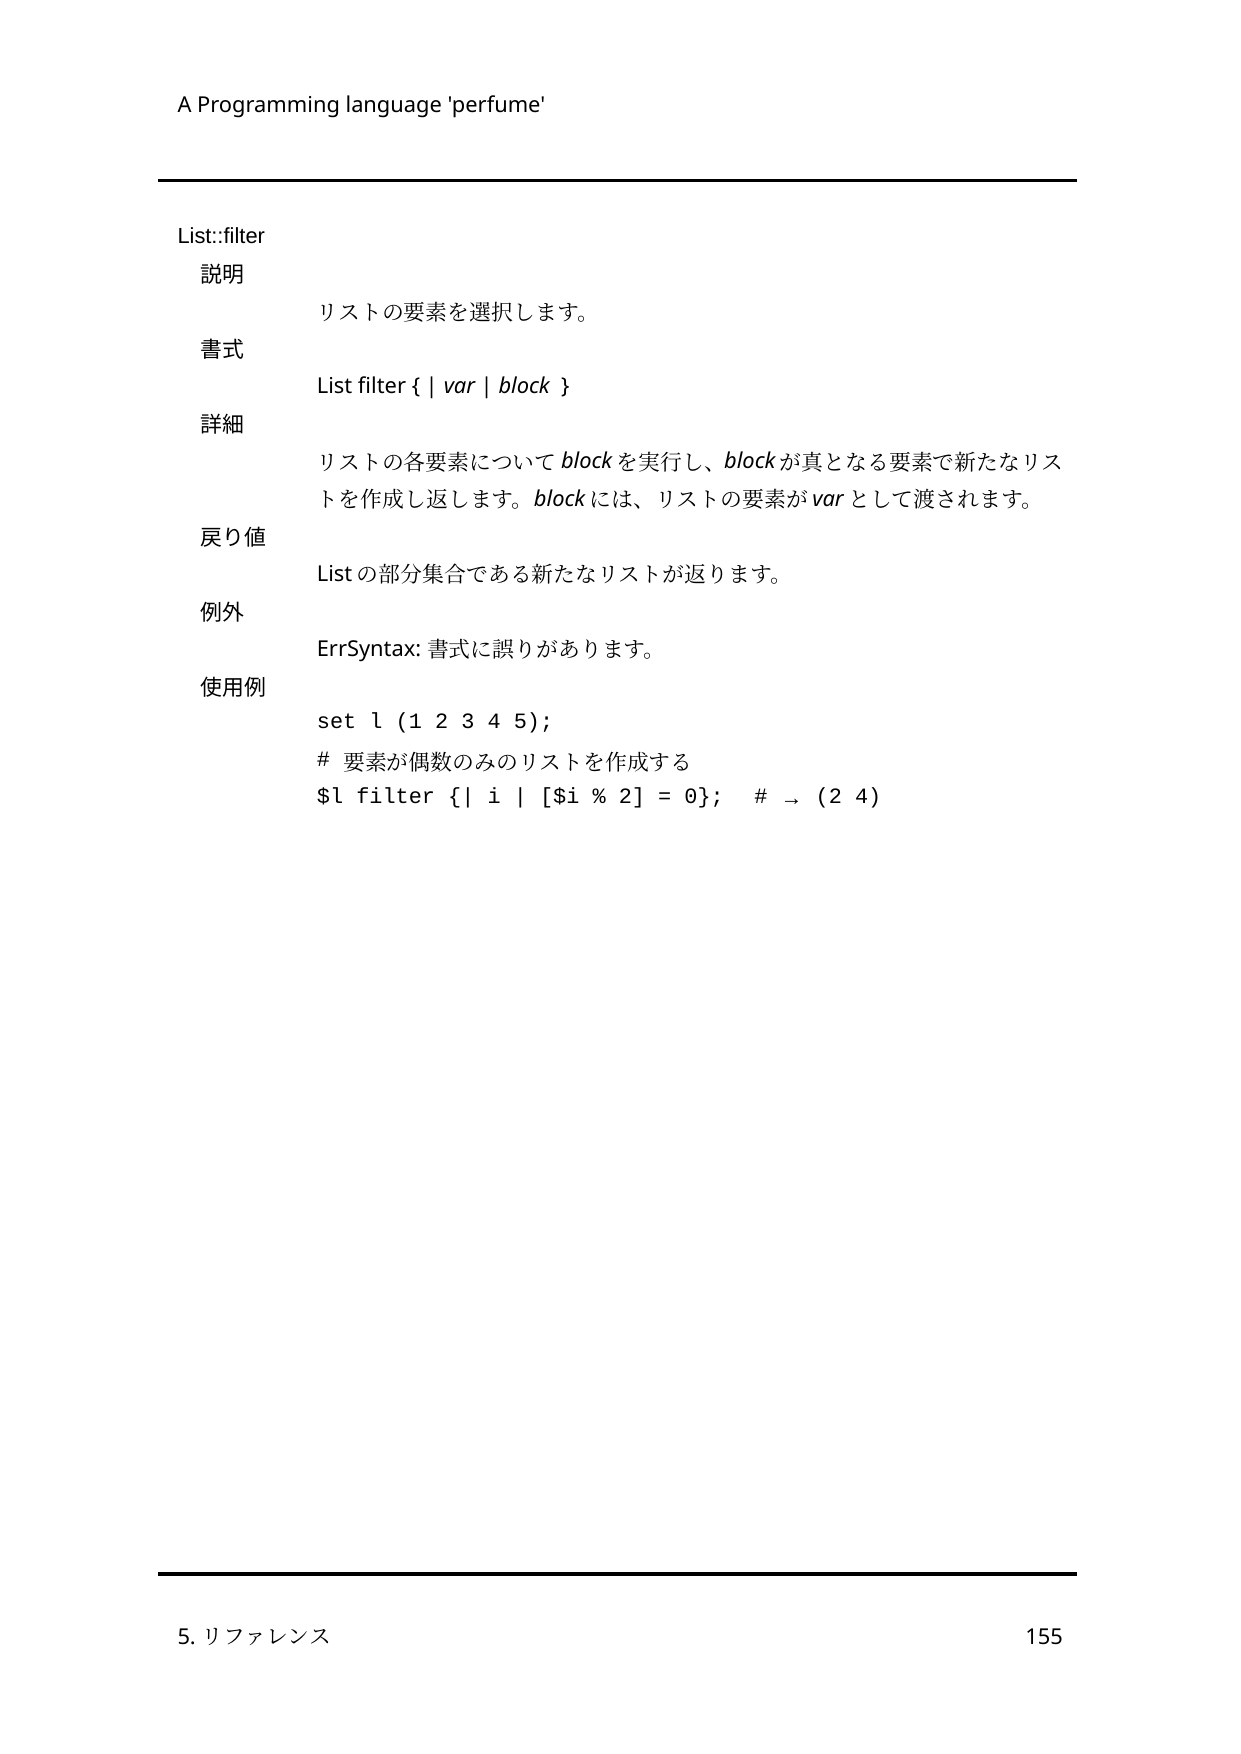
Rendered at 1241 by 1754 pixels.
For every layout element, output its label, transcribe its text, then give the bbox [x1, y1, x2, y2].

table_cell set l (1 2 3 4 5); # 要素が偶数のみのリストを作成する $l filter {| i | [$i % 2] = 0}; # → (2 4) [317, 667, 1063, 817]
table_cell Listの部分集合である新たなリストが返ります。 [317, 517, 1063, 592]
subtitle List::filter [177, 217, 1063, 254]
table_cell 詳細 [200, 404, 317, 517]
table_cell 例外 [200, 592, 317, 667]
table_cell リストの各要素についてblockを実行し、blockが真となる要素で新たなリストを作成し返します。blockには、リストの要素がvarとして渡されます。 [317, 404, 1063, 517]
table_cell ErrSyntax: 書式に誤りがあります。 [317, 592, 1063, 667]
table_cell 使用例 [200, 667, 317, 817]
table_cell 書式 [200, 329, 317, 404]
table_cell List filter { | var | block } [317, 329, 1063, 404]
table_header 説明 [200, 254, 317, 329]
table_header リストの要素を選択します。 [317, 254, 1063, 329]
table_cell 戻り値 [200, 517, 317, 592]
